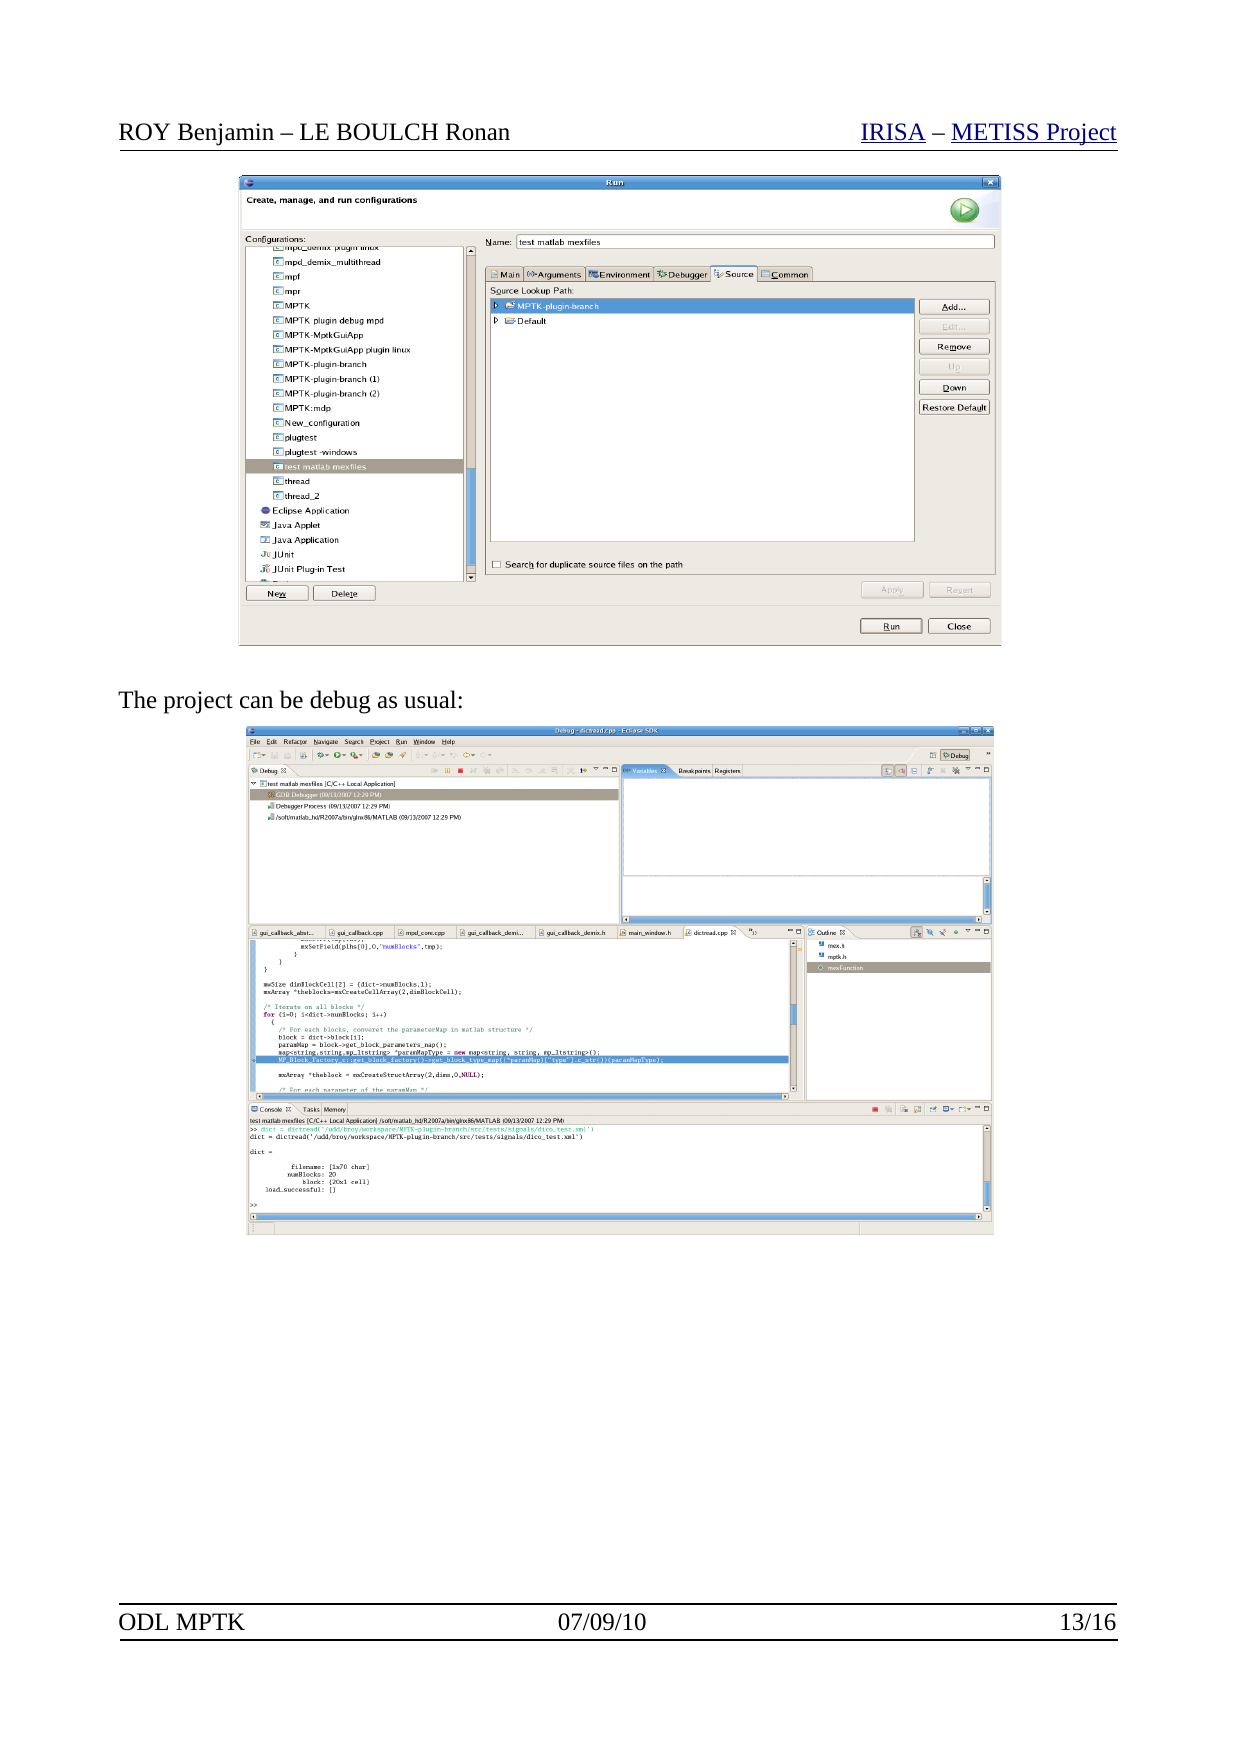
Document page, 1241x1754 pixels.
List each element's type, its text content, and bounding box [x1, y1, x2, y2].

picture [246, 726, 994, 1235]
picture [238, 175, 1002, 646]
text The project can be debug as usual: [118, 686, 1122, 713]
